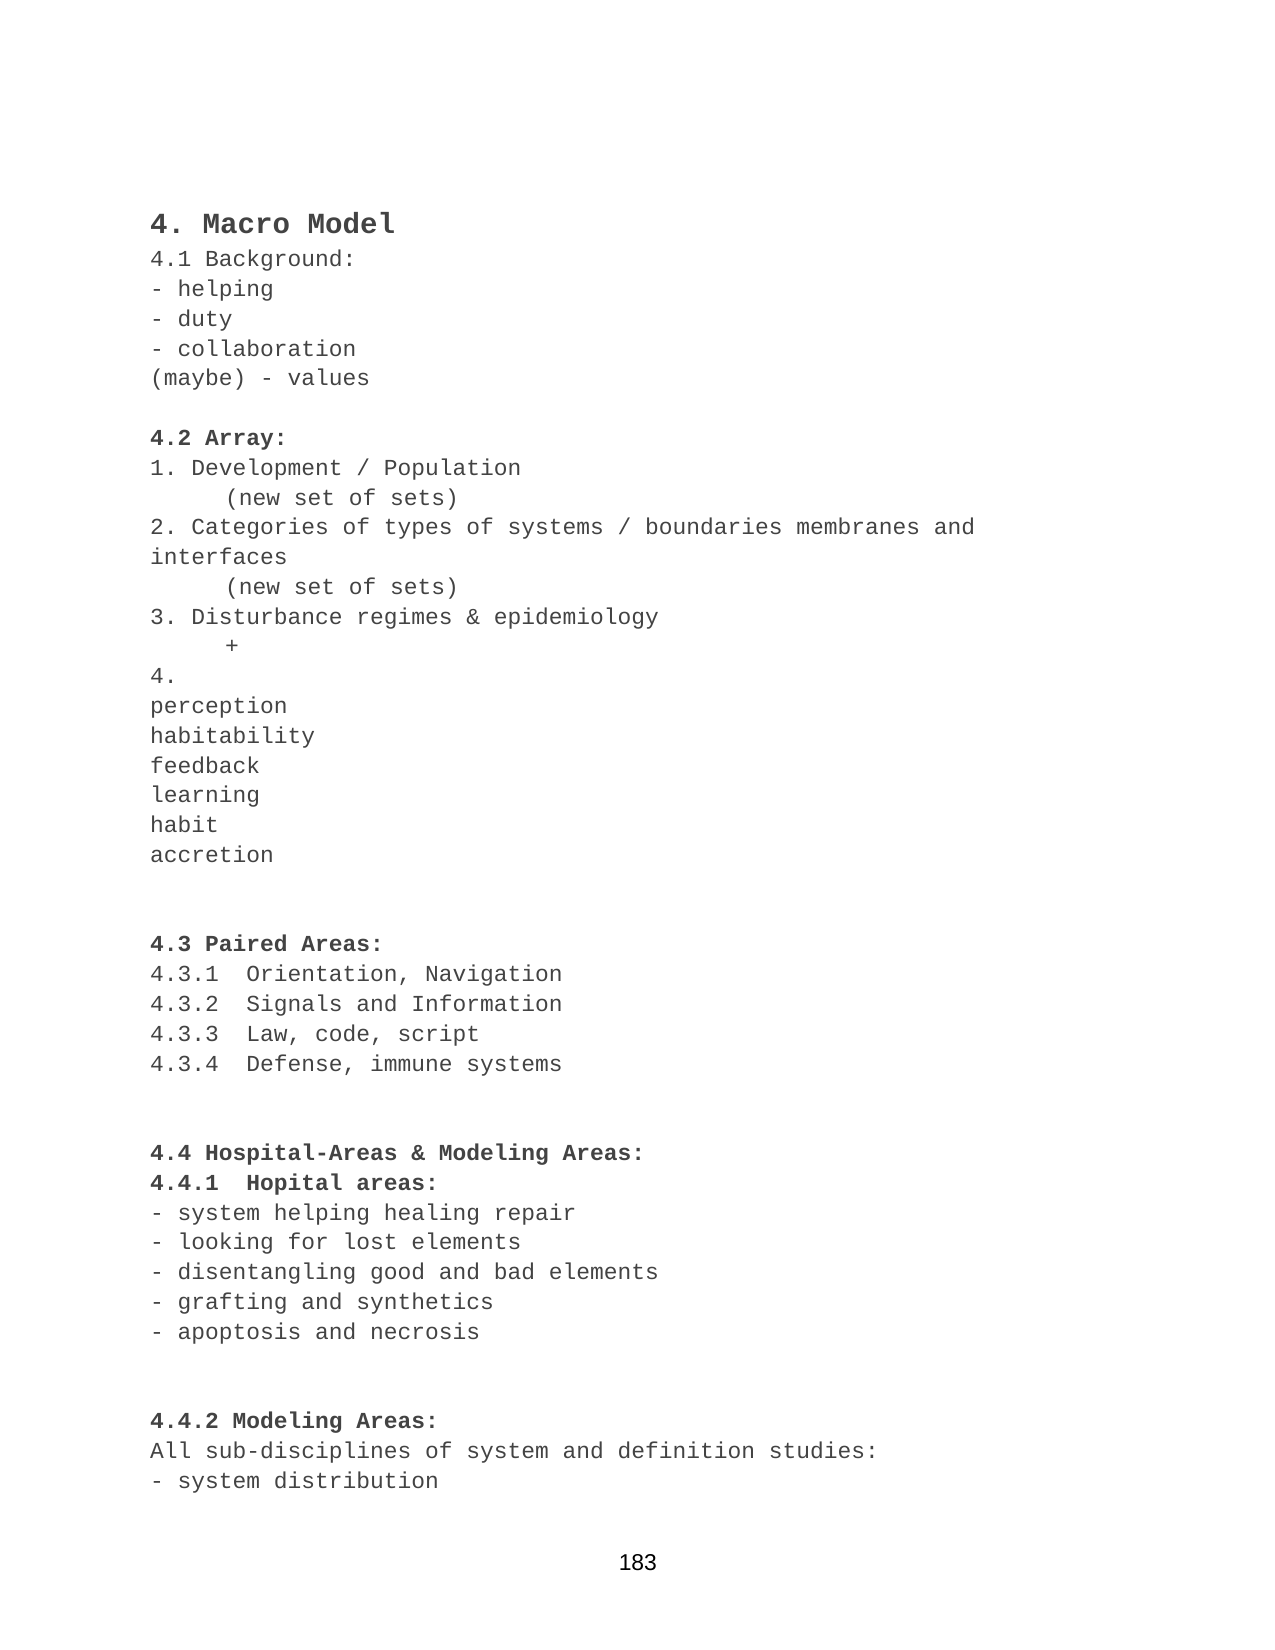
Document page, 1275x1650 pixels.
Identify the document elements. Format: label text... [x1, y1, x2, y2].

text - duty [150, 307, 1125, 333]
text habit [150, 813, 1125, 839]
text accretion [150, 843, 1125, 869]
text (new set of sets) [150, 575, 1125, 601]
text 4.4.1 Hopital areas: [150, 1171, 1125, 1197]
text - grafting and synthetics [150, 1290, 1125, 1316]
text + [150, 635, 1125, 661]
text - system distribution [150, 1469, 1125, 1495]
text 4. Macro Model [150, 209, 1125, 243]
text 3. Disturbance regimes & epidemiology [150, 605, 1125, 631]
text perception [150, 694, 1125, 720]
text - collaboration [150, 337, 1125, 363]
text 4.4 Hospital-Areas & Modeling Areas: [150, 1141, 1125, 1167]
text 4.3.1 Orientation, Navigation [150, 962, 1125, 988]
text (new set of sets) [150, 486, 1125, 512]
text - apoptosis and necrosis [150, 1320, 1125, 1346]
text 4.2 Array: [150, 426, 1125, 452]
text 4.3.2 Signals and Information [150, 992, 1125, 1018]
text 4.4.2 Modeling Areas: [150, 1409, 1125, 1435]
text - helping [150, 277, 1125, 303]
text feedback [150, 754, 1125, 780]
text All sub-disciplines of system and definition studies: [150, 1439, 1125, 1465]
text - disentangling good and bad elements [150, 1260, 1125, 1286]
text - looking for lost elements [150, 1231, 1125, 1257]
text learning [150, 784, 1125, 810]
text 4.1 Background: [150, 247, 1125, 273]
text 4.3 Paired Areas: [150, 933, 1125, 959]
text 4.3.4 Defense, immune systems [150, 1052, 1125, 1078]
text (maybe) - values [150, 367, 1125, 393]
text 1. Development / Population [150, 456, 1125, 482]
text 2. Categories of types of systems / boundaries membranes and interfaces [150, 516, 1125, 571]
text habitability [150, 724, 1125, 750]
text 4.3.3 Law, code, script [150, 1022, 1125, 1048]
text 4. [150, 664, 1125, 691]
text - system helping healing repair [150, 1201, 1125, 1227]
